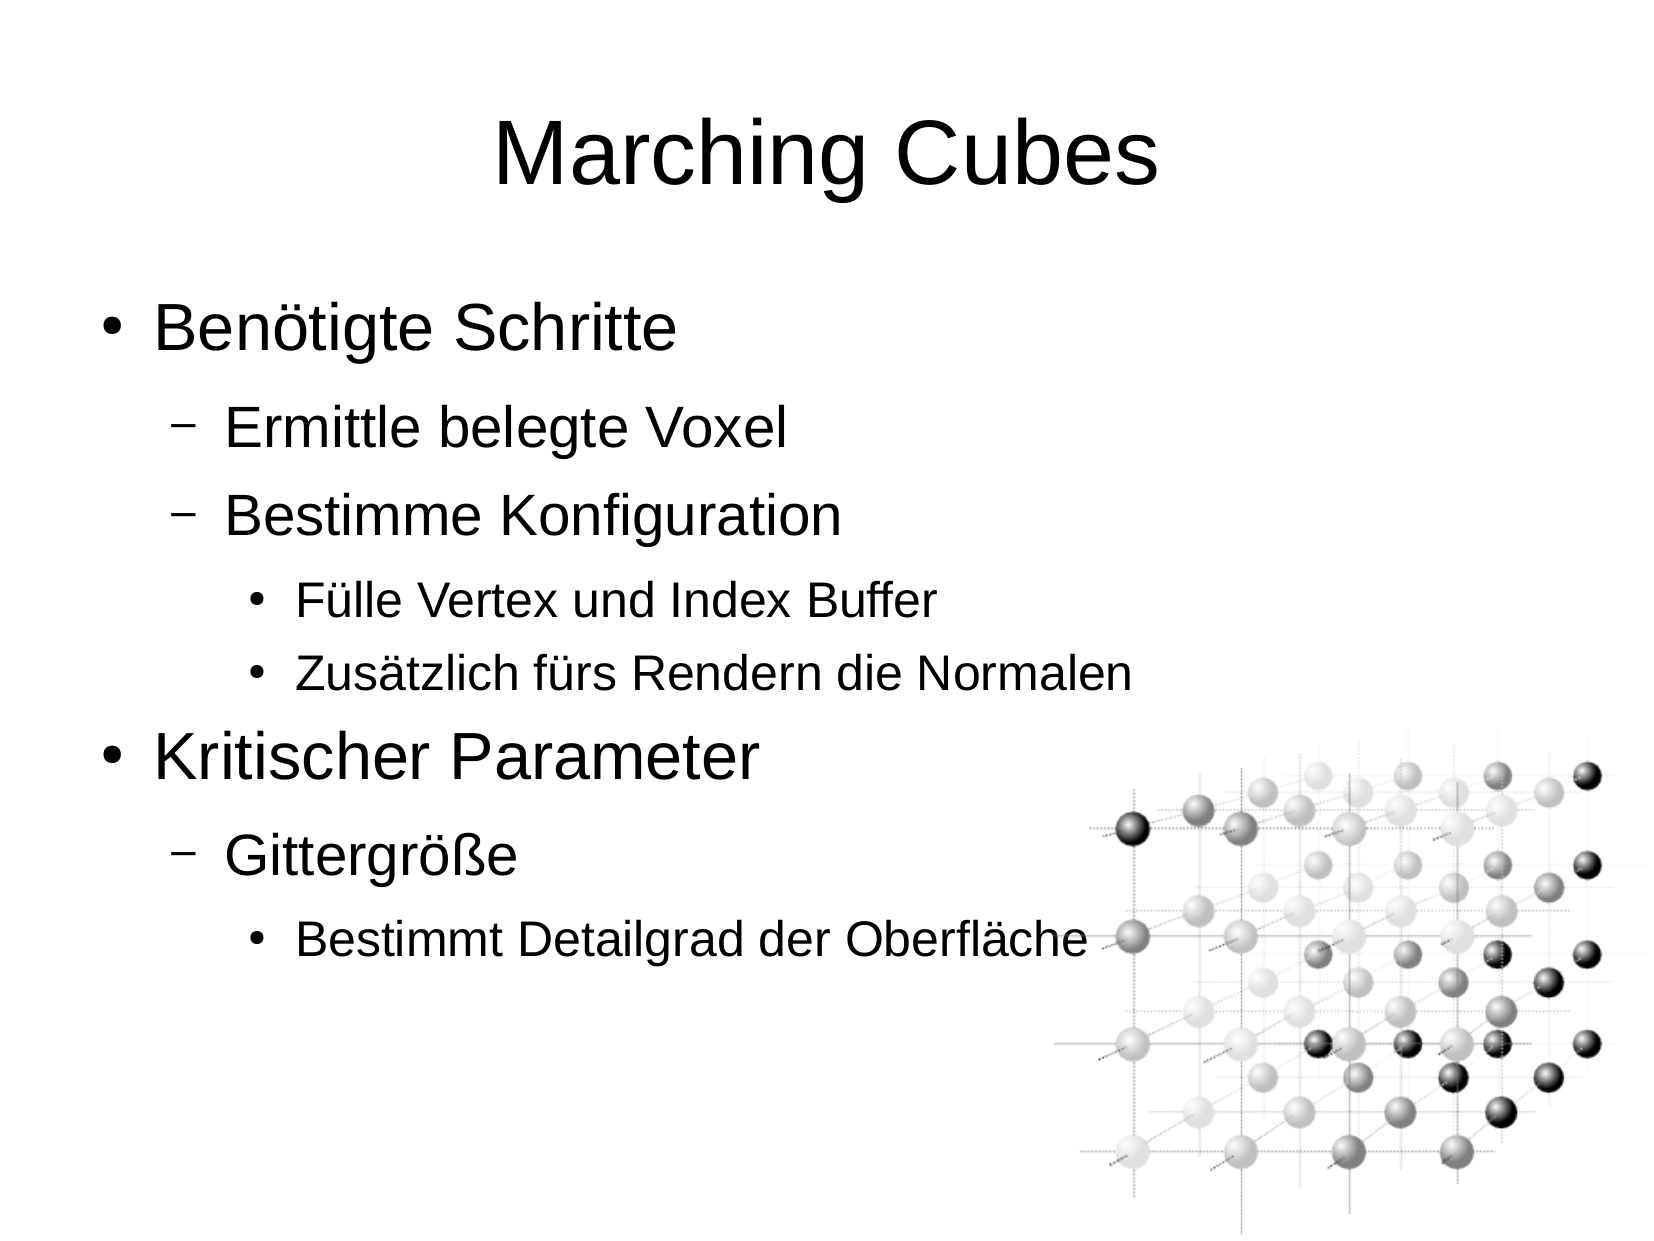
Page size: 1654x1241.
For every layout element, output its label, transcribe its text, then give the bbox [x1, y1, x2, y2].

title Marching Cubes [82, 49, 1571, 257]
picture [1054, 725, 1651, 1235]
list Benötigte Schritte Ermittle belegte Voxel Bestimme Konfiguration Fülle Vertex und Index Buffer Zusätzlich fürs Rendern die Normalen Kritischer Parameter Gittergröße Bestimmt Detailgrad der Oberfläche [82, 290, 1538, 1010]
